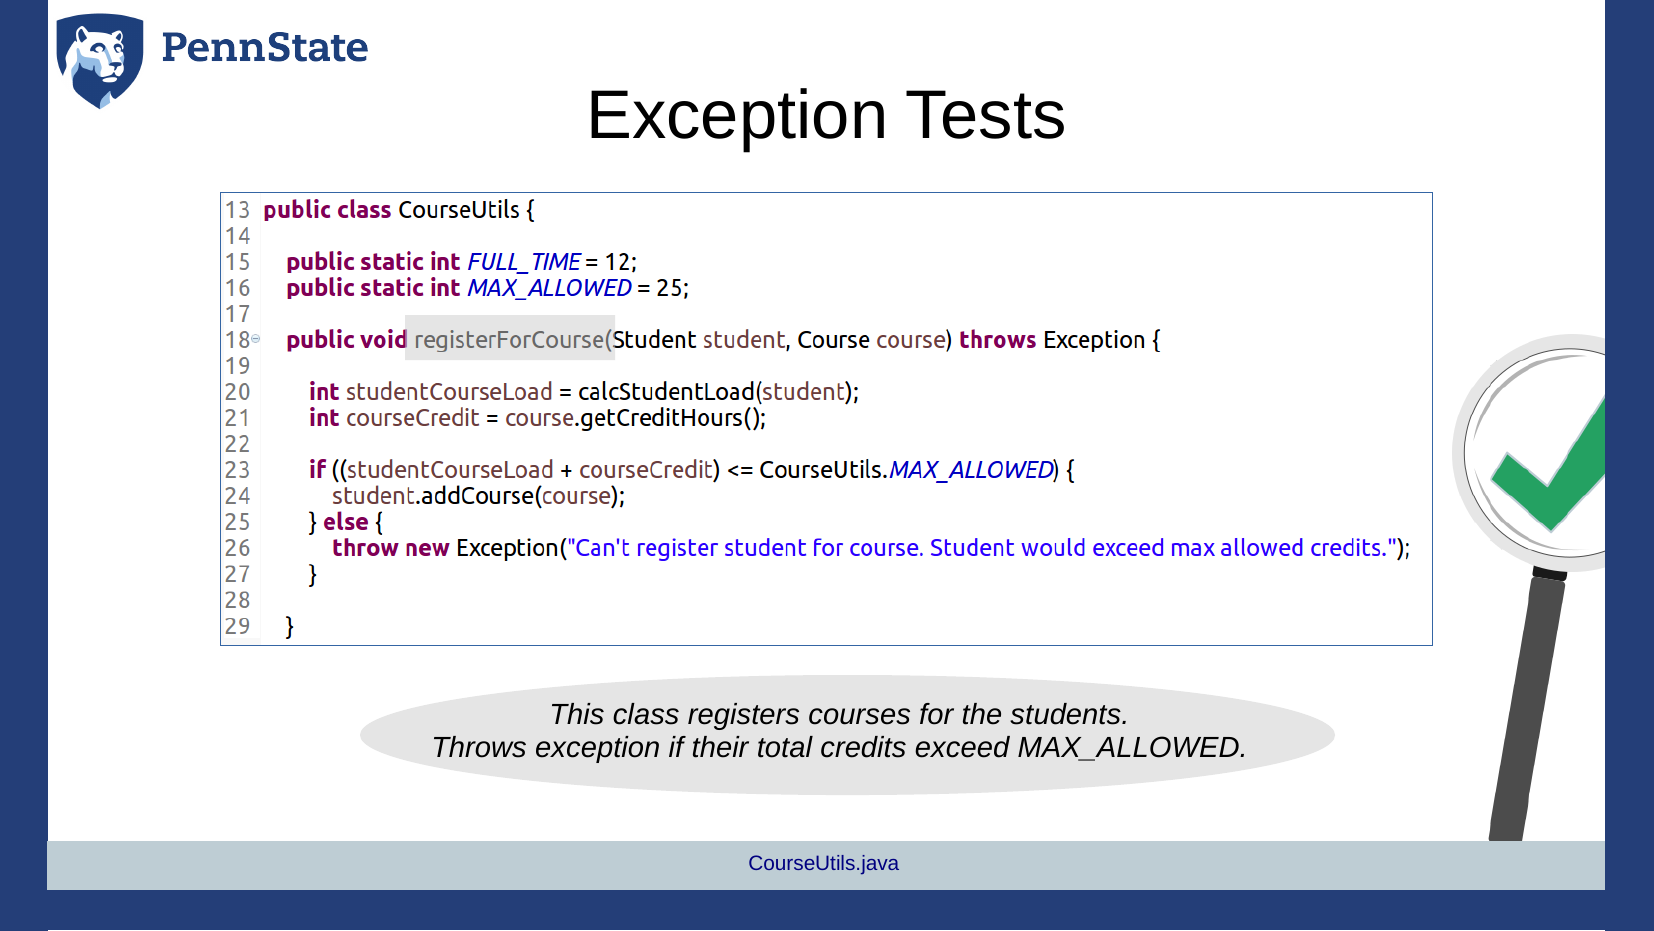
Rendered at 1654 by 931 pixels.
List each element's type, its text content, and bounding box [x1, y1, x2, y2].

picture [1452, 334, 1605, 841]
title CourseUtils.java [114, 816, 1540, 910]
picture [48, 0, 411, 152]
title Exception Tests [82, 37, 1571, 193]
picture [220, 192, 1433, 646]
text_box [603, 787, 1092, 796]
title This class registers courses for the students. Throws exception if their total credits exceed MAX_ALLOWED. [225, 675, 1456, 787]
text_box [405, 315, 616, 361]
